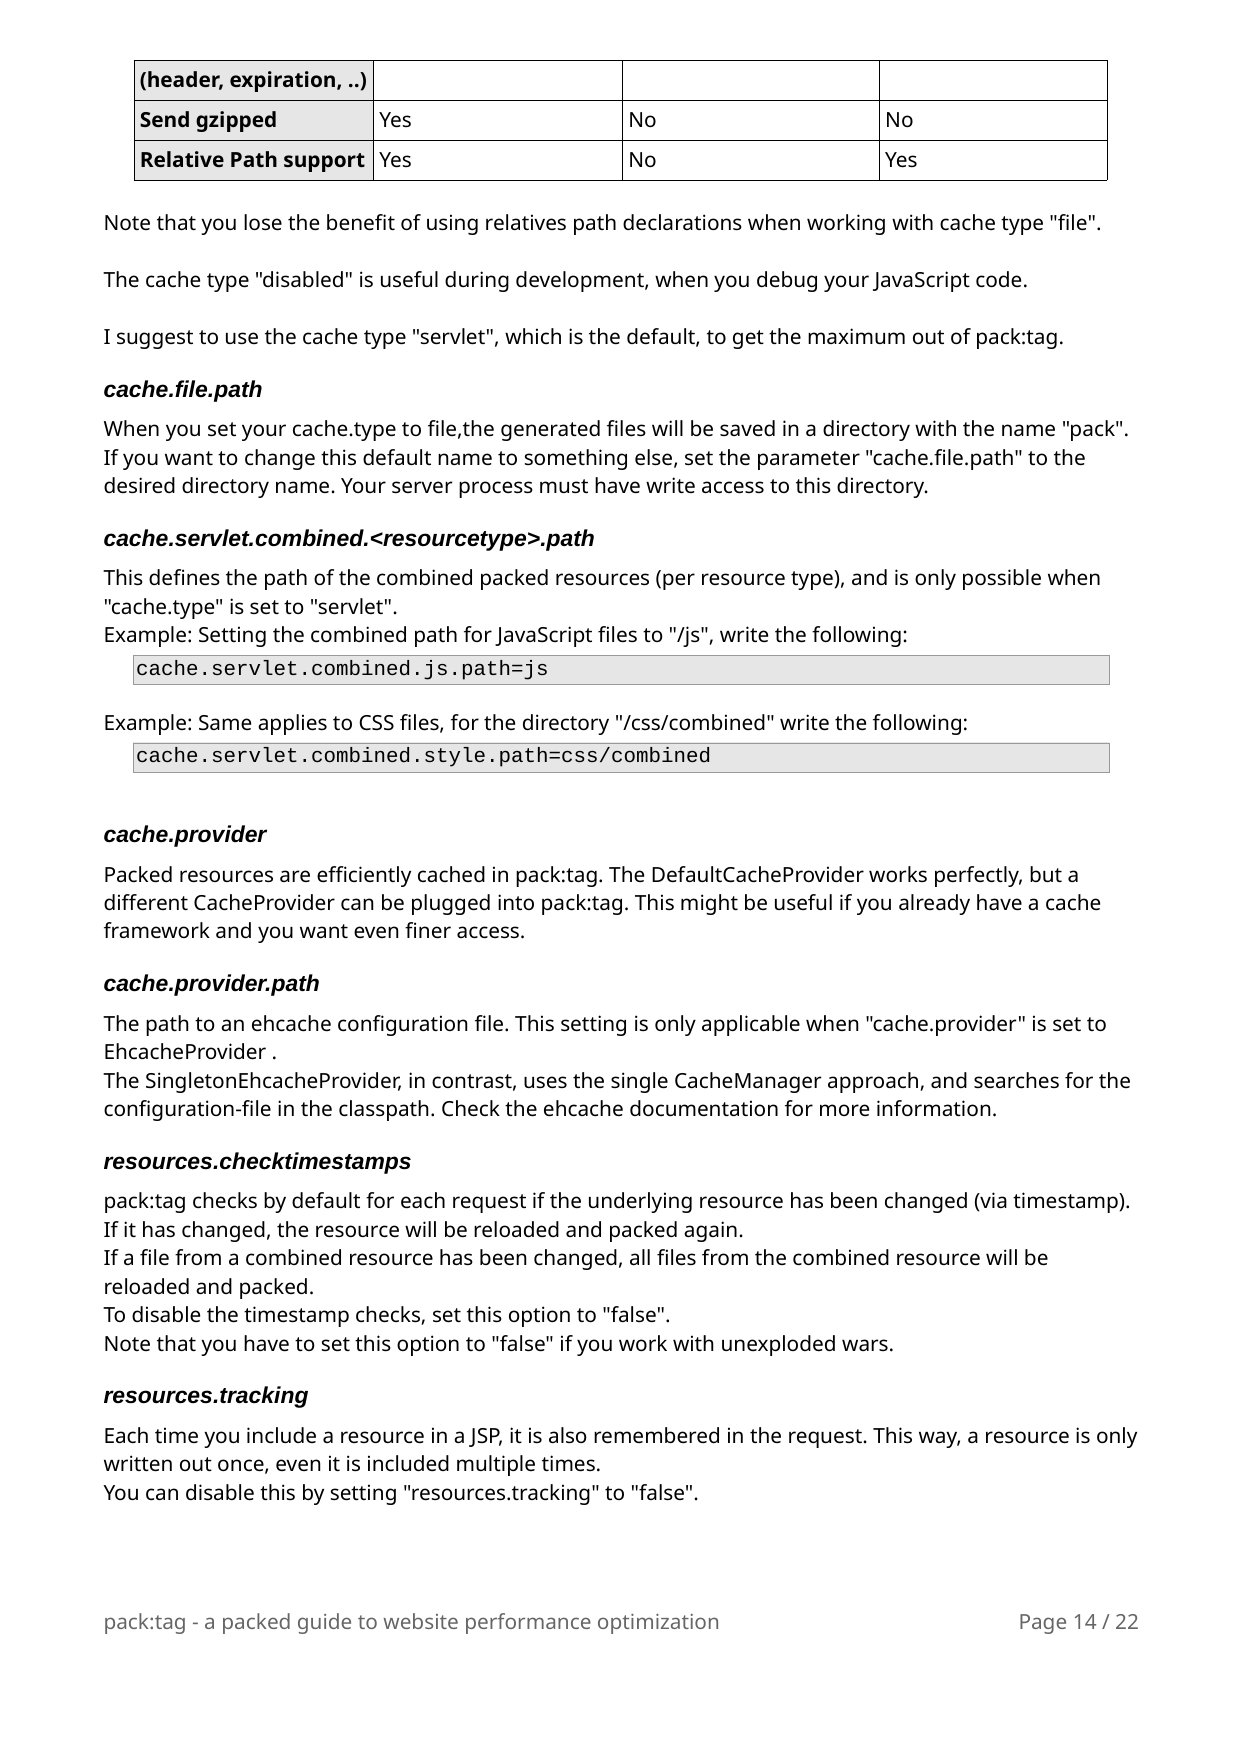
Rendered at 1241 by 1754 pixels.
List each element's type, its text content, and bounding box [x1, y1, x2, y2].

text When you set your cache.type to file,the generated files will be saved in a directory with the name "pack". If you want to change this default name to something else, set the parameter "cache.file.path" to the desired directory name. Your server process must have write access to this directory. [103, 414, 1139, 500]
table_cell [374, 61, 622, 100]
text The path to an ehcache configuration file. This setting is only applicable when "cache.provider" is set to EhcacheProvider . [103, 1009, 1139, 1066]
text You can disable this by setting "resources.tracking" to "false". [103, 1478, 1139, 1506]
text I suggest to use the cache type "servlet", which is the default, to get the maximum out of pack:tag. [103, 322, 1139, 351]
subtitle resources.tracking [103, 1382, 1139, 1408]
text pack:tag checks by default for each request if the underlying resource has been changed (via timestamp). If it has changed, the resource will be reloaded and packed again. [103, 1186, 1139, 1243]
text This defines the path of the combined packed resources (per resource type), and is only possible when "cache.type" is set to "servlet". [103, 563, 1139, 620]
table_cell No [623, 141, 879, 180]
text To disable the timestamp checks, set this option to "false". [103, 1300, 1139, 1329]
subtitle resources.checktimestamps [103, 1148, 1139, 1174]
text If a file from a combined resource has been changed, all files from the combined resource will be reloaded and packed. [103, 1243, 1139, 1300]
table_cell Yes [374, 101, 622, 140]
subtitle cache.provider.path [103, 970, 1139, 996]
text Note that you have to set this option to "false" if you work with unexploded wars. [103, 1329, 1139, 1357]
subtitle cache.file.path [103, 376, 1139, 402]
text The cache type "disabled" is useful during development, when you debug your JavaScript code. [103, 265, 1139, 294]
subtitle cache.provider [103, 821, 1139, 847]
text Example: Same applies to CSS files, for the directory "/css/combined" write the following: [103, 708, 1139, 737]
text Packed resources are efficiently cached in pack:tag. The DefaultCacheProvider works perfectly, but a different CacheProvider can be plugged into pack:tag. This might be useful if you already have a cache framework and you want even finer access. [103, 860, 1139, 945]
text Each time you include a resource in a JSP, it is also remembered in the request. This way, a resource is only written out once, even it is included multiple times. [103, 1421, 1139, 1478]
text cache.servlet.combined.style.path=css/combined [134, 744, 1109, 772]
table_cell Send gzipped [135, 101, 373, 140]
table_cell [623, 61, 879, 100]
table_cell No [880, 101, 1107, 140]
table_cell Relative Path support [135, 141, 373, 180]
table_cell (header, expiration, ..) [135, 61, 373, 100]
subtitle cache.servlet.combined.<resourcetype>.path [103, 525, 1139, 551]
table_cell [880, 61, 1107, 100]
text cache.servlet.combined.js.path=js [134, 656, 1109, 684]
table_cell Yes [880, 141, 1107, 180]
text The SingletonEhcacheProvider, in contrast, uses the single CacheManager approach, and searches for the configuration-file in the classpath. Check the ehcache documentation for more information. [103, 1066, 1139, 1123]
table_cell Yes [374, 141, 622, 180]
table_cell No [623, 101, 879, 140]
text Example: Setting the combined path for JavaScript files to "/js", write the following: [103, 620, 1139, 649]
text Note that you lose the benefit of using relatives path declarations when working with cache type "file". [103, 208, 1139, 237]
